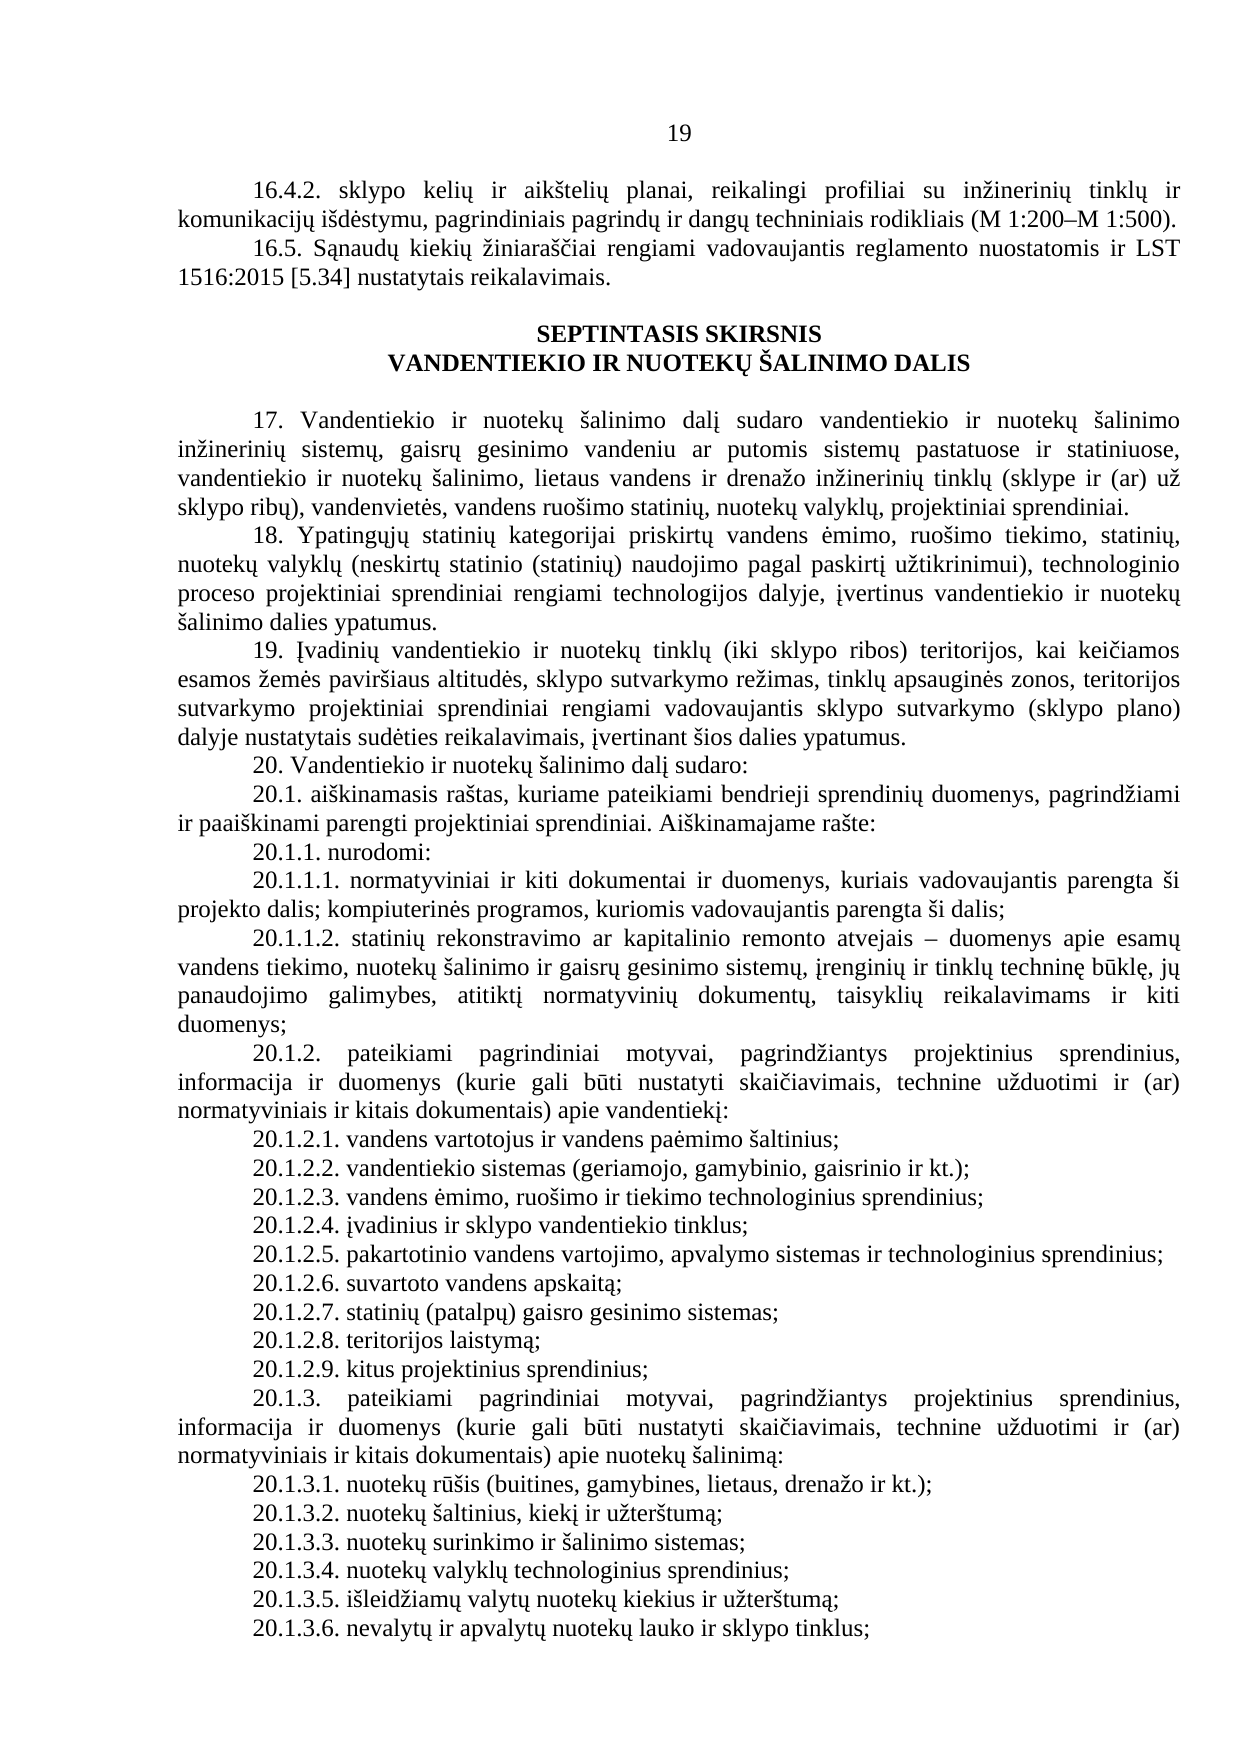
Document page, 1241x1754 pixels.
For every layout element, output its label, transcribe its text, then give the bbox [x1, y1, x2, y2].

text 20.1.3.3. nuotekų surinkimo ir šalinimo sistemas; [177, 1527, 1181, 1556]
text 20.1.2.4. įvadinius ir sklypo vandentiekio tinklus; [177, 1211, 1181, 1239]
text 16.4.2. sklypo kelių ir aikštelių planai, reikalingi profiliai su inžinerinių tinklų ir komunikacijų išdėstymu, pagrindiniais pagrindų ir dangų techniniais rodikliais (M 1:200–M 1:500). [177, 176, 1181, 233]
text 20.1.3.1. nuotekų rūšis (buitines, gamybines, lietaus, drenažo ir kt.); [177, 1469, 1181, 1498]
text 16.5. Sąnaudų kiekių žiniaraščiai rengiami vadovaujantis reglamento nuostatomis ir LST 1516:2015 [5.34] nustatytais reikalavimais. [177, 233, 1181, 291]
text 20.1.3.5. išleidžiamų valytų nuotekų kiekius ir užterštumą; [177, 1584, 1181, 1613]
text 17. Vandentiekio ir nuotekų šalinimo dalį sudaro vandentiekio ir nuotekų šalinimo inžinerinių sistemų, gaisrų gesinimo vandeniu ar putomis sistemų pastatuose ir statiniuose, vandentiekio ir nuotekų šalinimo, lietaus vandens ir drenažo inžinerinių tinklų (sklype ir (ar) už sklypo ribų), vandenvietės, vandens ruošimo statinių, nuotekų valyklų, projektiniai sprendiniai. [177, 406, 1181, 521]
text 20.1.1.2. statinių rekonstravimo ar kapitalinio remonto atvejais – duomenys apie esamų vandens tiekimo, nuotekų šalinimo ir gaisrų gesinimo sistemų, įrenginių ir tinklų techninę būklę, jų panaudojimo galimybes, atitiktį normatyvinių dokumentų, taisyklių reikalavimams ir kiti duomenys; [177, 923, 1181, 1038]
text 20.1. aiškinamasis raštas, kuriame pateikiami bendrieji sprendinių duomenys, pagrindžiami ir paaiškinami parengti projektiniai sprendiniai. Aiškinamajame rašte: [177, 779, 1181, 837]
text 20.1.2.8. teritorijos laistymą; [177, 1326, 1181, 1354]
text 20.1.2.1. vandens vartotojus ir vandens paėmimo šaltinius; [177, 1124, 1181, 1153]
text 19. Įvadinių vandentiekio ir nuotekų tinklų (iki sklypo ribos) teritorijos, kai keičiamos esamos žemės paviršiaus altitudės, sklypo sutvarkymo režimas, tinklų apsauginės zonos, teritorijos sutvarkymo projektiniai sprendiniai rengiami vadovaujantis sklypo sutvarkymo (sklypo plano) dalyje nustatytais sudėties reikalavimais, įvertinant šios dalies ypatumus. [177, 636, 1181, 751]
text 20.1.3. pateikiami pagrindiniai motyvai, pagrindžiantys projektinius sprendinius, informacija ir duomenys (kurie gali būti nustatyti skaičiavimais, technine užduotimi ir (ar) normatyviniais ir kitais dokumentais) apie nuotekų šalinimą: [177, 1383, 1181, 1469]
text 20.1.2.9. kitus projektinius sprendinius; [177, 1354, 1181, 1383]
text 20.1.3.6. nevalytų ir apvalytų nuotekų lauko ir sklypo tinklus; [177, 1613, 1181, 1642]
text 20.1.2.7. statinių (patalpų) gaisro gesinimo sistemas; [177, 1297, 1181, 1326]
text 20.1.3.2. nuotekų šaltinius, kiekį ir užterštumą; [177, 1498, 1181, 1527]
text VANDENTIEKIO IR NUOTEKŲ ŠALINIMO DALIS [177, 348, 1181, 377]
text 18. Ypatingųjų statinių kategorijai priskirtų vandens ėmimo, ruošimo tiekimo, statinių, nuotekų valyklų (neskirtų statinio (statinių) naudojimo pagal paskirtį užtikrinimui), technologinio proceso projektiniai sprendiniai rengiami technologijos dalyje, įvertinus vandentiekio ir nuotekų šalinimo dalies ypatumus. [177, 521, 1181, 636]
text 20. Vandentiekio ir nuotekų šalinimo dalį sudaro: [177, 751, 1181, 779]
text 20.1.2.2. vandentiekio sistemas (geriamojo, gamybinio, gaisrinio ir kt.); [177, 1153, 1181, 1182]
text 20.1.2.5. pakartotinio vandens vartojimo, apvalymo sistemas ir technologinius sprendinius; [177, 1239, 1181, 1268]
text 20.1.2. pateikiami pagrindiniai motyvai, pagrindžiantys projektinius sprendinius, informacija ir duomenys (kurie gali būti nustatyti skaičiavimais, technine užduotimi ir (ar) normatyviniais ir kitais dokumentais) apie vandentiekį: [177, 1038, 1181, 1124]
text 20.1.2.6. suvartoto vandens apskaitą; [177, 1268, 1181, 1297]
text 20.1.1.1. normatyviniai ir kiti dokumentai ir duomenys, kuriais vadovaujantis parengta ši projekto dalis; kompiuterinės programos, kuriomis vadovaujantis parengta ši dalis; [177, 866, 1181, 923]
text 20.1.2.3. vandens ėmimo, ruošimo ir tiekimo technologinius sprendinius; [177, 1182, 1181, 1211]
text 20.1.1. nurodomi: [177, 837, 1181, 866]
text 20.1.3.4. nuotekų valyklų technologinius sprendinius; [177, 1556, 1181, 1584]
text SEPTINTASIS SKIRSNIS [177, 319, 1181, 348]
